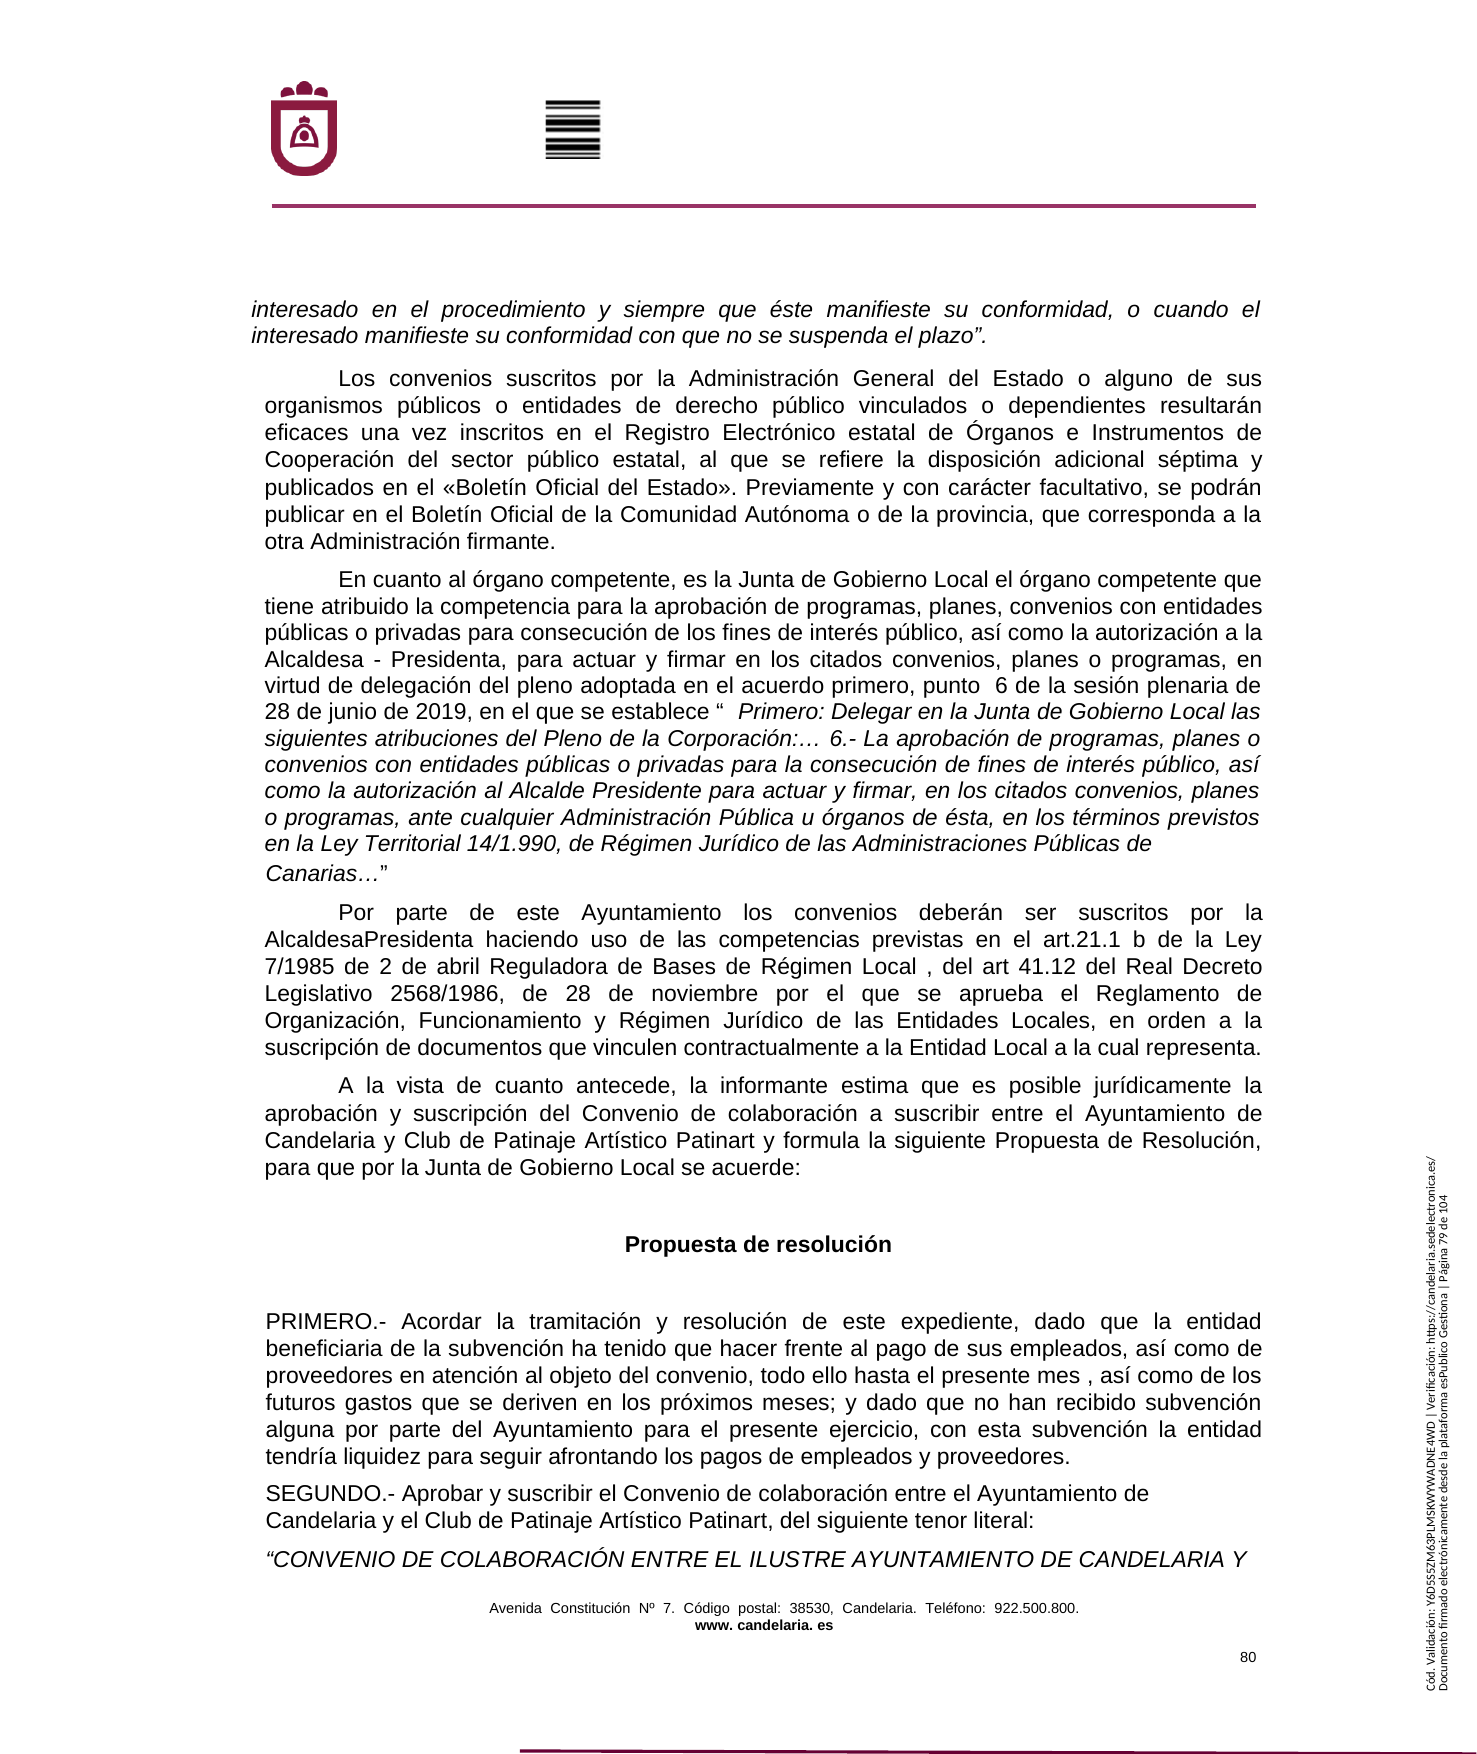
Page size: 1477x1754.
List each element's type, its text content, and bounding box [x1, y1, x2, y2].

text PRIMERO.- Acordar la tramitación y resolución de este expediente, dado que la entidad beneficiaria de la subvención ha tenido que hacer frente al pago de sus empleados, así como de proveedores en atención al objeto del convenio, todo ello hasta el presente mes , así como de los futuros gastos que se deriven en los próximos meses; y dado que no han recibido subvención alguna por parte del Ayuntamiento para el presente ejercicio, con esta subvención la entidad tendría liquidez para seguir afrontando los pagos de empleados y proveedores. [265, 1308, 1263, 1469]
text Candelaria y el Club de Patinaje Artístico Patinart, del siguiente tenor literal: [265, 1507, 1263, 1534]
list interesado en el procedimiento y siempre que éste manifieste su conformidad, o cuando el interesado manifieste su conformidad con que no se suspenda el plazo”. [224, 296, 1263, 349]
text “CONVENIO DE COLABORACIÓN ENTRE EL ILUSTRE AYUNTAMIENTO DE CANDELARIA Y [265, 1546, 1263, 1572]
text Los convenios suscritos por la Administración General del Estado o alguno de sus organismos públicos o entidades de derecho público vinculados o dependientes resultarán eficaces una vez inscritos en el Registro Electrónico estatal de Órganos e Instrumentos de Cooperación del sector público estatal, al que se refiere la disposición adicional séptima y publicados en el «Boletín Oficial del Estado». Previamente y con carácter facultativo, se podrán publicar en el Boletín Oficial de la Comunidad Autónoma o de la provincia, que corresponda a la otra Administración firmante. [264, 365, 1263, 554]
text En cuanto al órgano competente, es la Junta de Gobierno Local el órgano competente que tiene atribuido la competencia para la aprobación de programas, planes, convenios con entidades públicas o privadas para consecución de los fines de interés público, así como la autorización a la Alcaldesa - Presidenta, para actuar y firmar en los citados convenios, planes o programas, en virtud de delegación del pleno adoptada en el acuerdo primero, punto 6 de la sesión plenaria de 28 de junio de 2019, en el que se establece “ Primero: Delegar en la Junta de Gobierno Local las siguientes atribuciones del Pleno de la Corporación:… 6.- La aprobación de programas, planes o convenios con entidades públicas o privadas para la consecución de fines de interés público, así como la autorización al Alcalde Presidente para actuar y firmar, en los citados convenios, planes o programas, ante cualquier Administración Pública u órganos de ésta, en los términos previstos en la Ley Territorial 14/1.990, de Régimen Jurídico de las Administraciones Públicas de [264, 566, 1263, 856]
text Por parte de este Ayuntamiento los convenios deberán ser suscritos por la AlcaldesaPresidenta haciendo uso de las competencias previstas en el art.21.1 b de la Ley 7/1985 de 2 de abril Reguladora de Bases de Régimen Local , del art 41.12 del Real Decreto Legislativo 2568/1986, de 28 de noviembre por el que se aprueba el Reglamento de Organización, Funcionamiento y Régimen Jurídico de las Entidades Locales, en orden a la suscripción de documentos que vinculen contractualmente a la Entidad Local a la cual representa. [264, 898, 1263, 1060]
text A la vista de cuanto antecede, la informante estima que es posible jurídicamente la aprobación y suscripción del Convenio de colaboración a suscribir entre el Ayuntamiento de Candelaria y Club de Patinaje Artístico Patinart y formula la siguiente Propuesta de Resolución, para que por la Junta de Gobierno Local se acuerde: [264, 1072, 1263, 1180]
subtitle Propuesta de resolución [261, 1231, 1268, 1257]
text SEGUNDO.- Aprobar y suscribir el Convenio de colaboración entre el Ayuntamiento de [265, 1480, 1263, 1506]
text Canarias…” [265, 860, 1263, 886]
